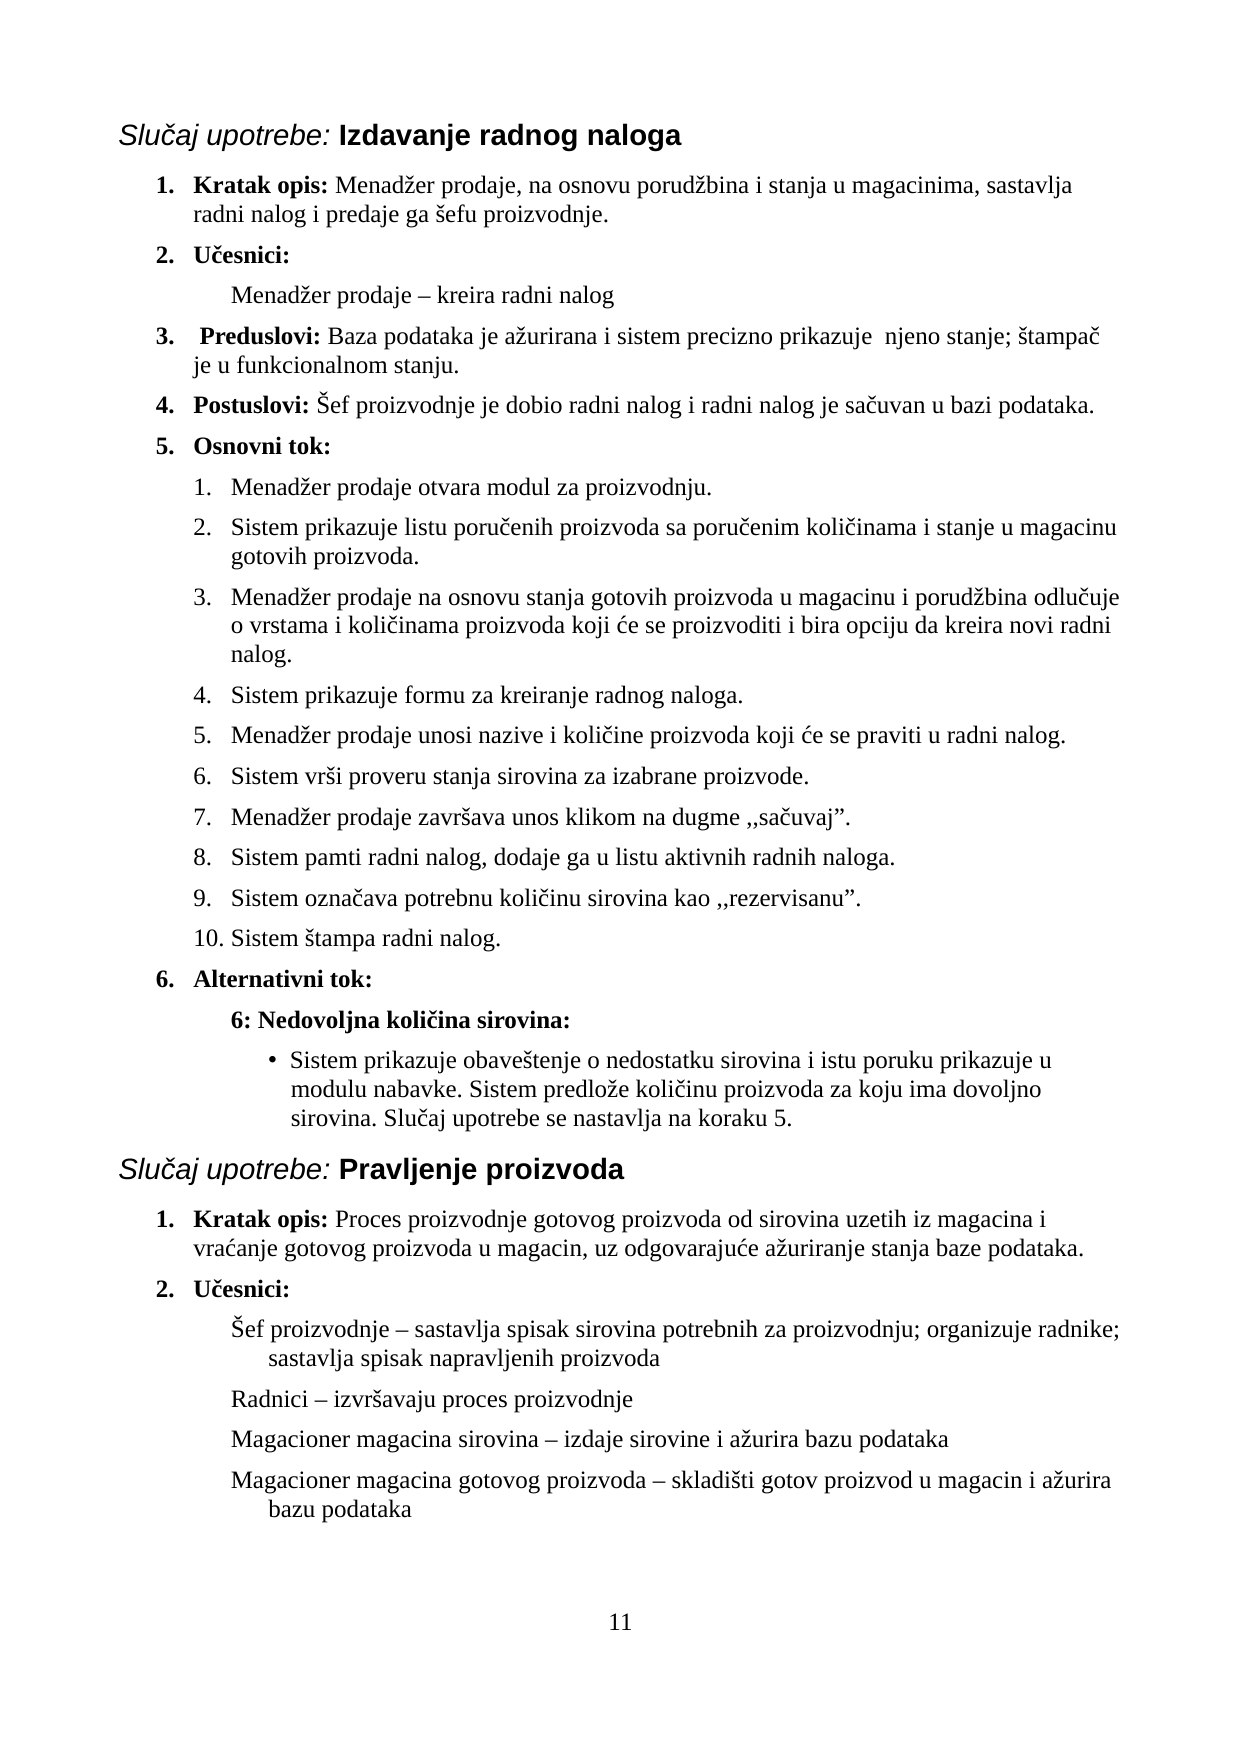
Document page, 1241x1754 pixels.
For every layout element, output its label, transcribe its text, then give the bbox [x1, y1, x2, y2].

list Sistem pamti radni nalog, dodaje ga u listu aktivnih radnih naloga. [193, 842, 1122, 871]
list Sistem označava potrebnu količinu sirovina kao ,,rezervisanu”. [193, 883, 1122, 912]
list Menadžer prodaje unosi nazive i količine proizvoda koji će se praviti u radni nalog. [193, 720, 1122, 749]
list Kratak opis: Proces proizvodnje gotovog proizvoda od sirovina uzetih iz magacina i vraćanje gotovog proizvoda u magacin, uz odgovarajuće ažuriranje stanja baze podataka. [156, 1204, 1122, 1262]
list Alternativni tok: [156, 964, 1122, 993]
list Sistem štampa radni nalog. [193, 923, 1122, 952]
list Postuslovi: Šef proizvodnje je dobio radni nalog i radni nalog je sačuvan u bazi podataka. [156, 390, 1122, 419]
subtitle Slučaj upotrebe: Pravljenje proizvoda [118, 1152, 1122, 1186]
list Preduslovi: Baza podataka je ažurirana i sistem precizno prikazuje njeno stanje; štampač je u funkcionalnom stanju. [156, 321, 1122, 378]
list Sistem prikazuje obaveštenje o nedostatku sirovina i istu poruku prikazuje u modulu nabavke. Sistem predlože količinu proizvoda za koju ima dovoljno sirovina. Slučaj upotrebe se nastavlja na koraku 5. [268, 1045, 1122, 1132]
list 6: Nedovoljna količina sirovina: [231, 1005, 1122, 1033]
list Menadžer prodaje – kreira radni nalog [231, 280, 1122, 309]
list Učesnici: [156, 240, 1122, 268]
list Menadžer prodaje završava unos klikom na dugme ,,sačuvaj”. [193, 802, 1122, 830]
list Radnici – izvršavaju proces proizvodnje [231, 1384, 1122, 1412]
list Magacioner magacina sirovina – izdaje sirovine i ažurira bazu podataka [231, 1424, 1122, 1453]
list Menadžer prodaje na osnovu stanja gotovih proizvoda u magacinu i porudžbina odlučuje o vrstama i količinama proizvoda koji će se proizvoditi i bira opciju da kreira novi radni nalog. [193, 582, 1122, 668]
list Magacioner magacina gotovog proizvoda – skladišti gotov proizvod u magacin i ažurira bazu podataka [231, 1465, 1122, 1522]
list Kratak opis: Menadžer prodaje, na osnovu porudžbina i stanja u magacinima, sastavlja radni nalog i predaje ga šefu proizvodnje. [156, 170, 1122, 228]
list Sistem vrši proveru stanja sirovina za izabrane proizvode. [193, 761, 1122, 790]
list Menadžer prodaje otvara modul za proizvodnju. [193, 472, 1122, 500]
subtitle Slučaj upotrebe: Izdavanje radnog naloga [118, 118, 1122, 152]
list Učesnici: [156, 1274, 1122, 1302]
list Osnovni tok: [156, 431, 1122, 460]
list Šef proizvodnje – sastavlja spisak sirovina potrebnih za proizvodnju; organizuje radnike; sastavlja spisak napravljenih proizvoda [231, 1314, 1122, 1372]
list Sistem prikazuje formu za kreiranje radnog naloga. [193, 680, 1122, 708]
list Sistem prikazuje listu poručenih proizvoda sa poručenim količinama i stanje u magacinu gotovih proizvoda. [193, 512, 1122, 570]
